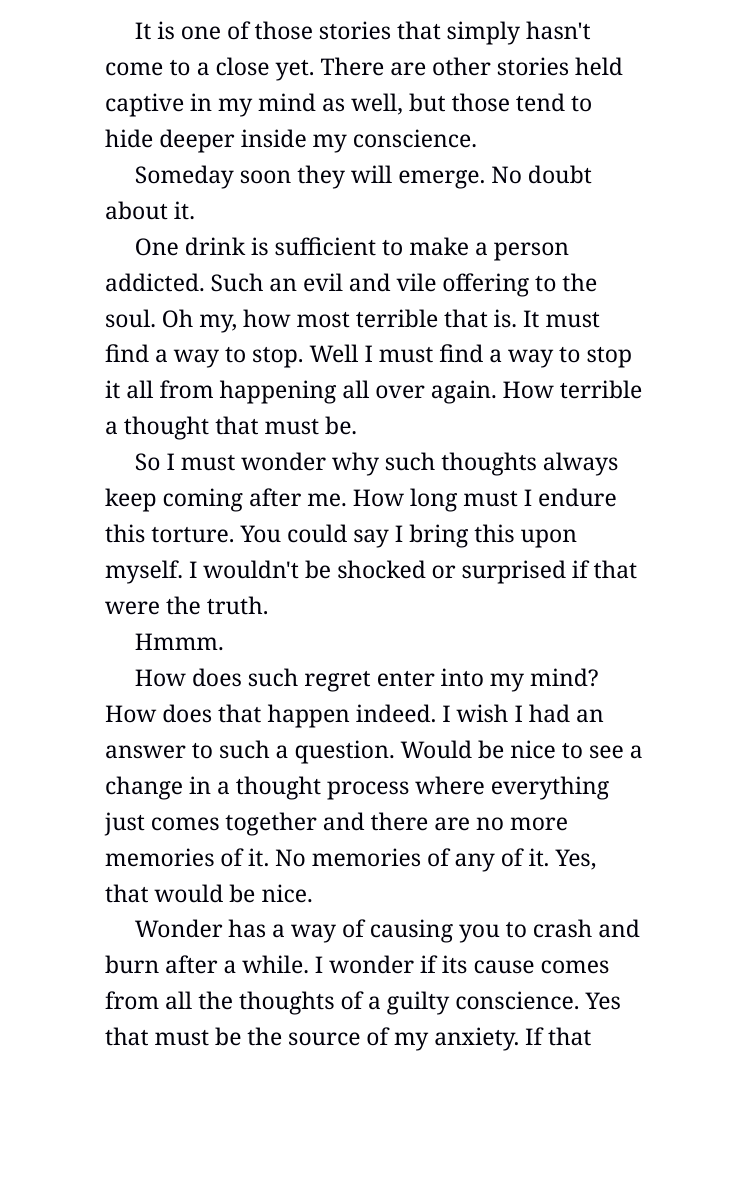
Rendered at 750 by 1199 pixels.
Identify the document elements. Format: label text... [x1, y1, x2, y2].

text Hmmm. [105, 626, 645, 657]
text Wonder has a way of causing you to crash and burn after a while. I wonder if its cause comes from all the thoughts of a guilty conscience. Yes that must be the source of my anxiety. If that [105, 913, 645, 1052]
text One drink is sufficient to make a person addicted. Such an evil and vile offering to the soul. Oh my, how most terrible that is. It must find a way to stop. Well I must find a way to stop it all from happening all over again. How terrible a thought that must be. [105, 231, 645, 442]
text It is one of those stories that simply hasn't come to a close yet. There are other stories held captive in my mind as well, but those tend to hide deeper inside my conscience. [105, 15, 645, 154]
text How does such regret enter into my mind? How does that happen indeed. I wish I had an answer to such a question. Would be nice to see a change in a thought process where everything just comes together and there are no more memories of it. No memories of any of it. Yes, that would be nice. [105, 662, 645, 909]
text So I must wonder why such thoughts always keep coming after me. How long must I endure this torture. You could say I bring this upon myself. I wouldn't be shocked or surprised if that were the truth. [105, 446, 645, 621]
text Someday soon they will emerge. No doubt about it. [105, 159, 645, 226]
